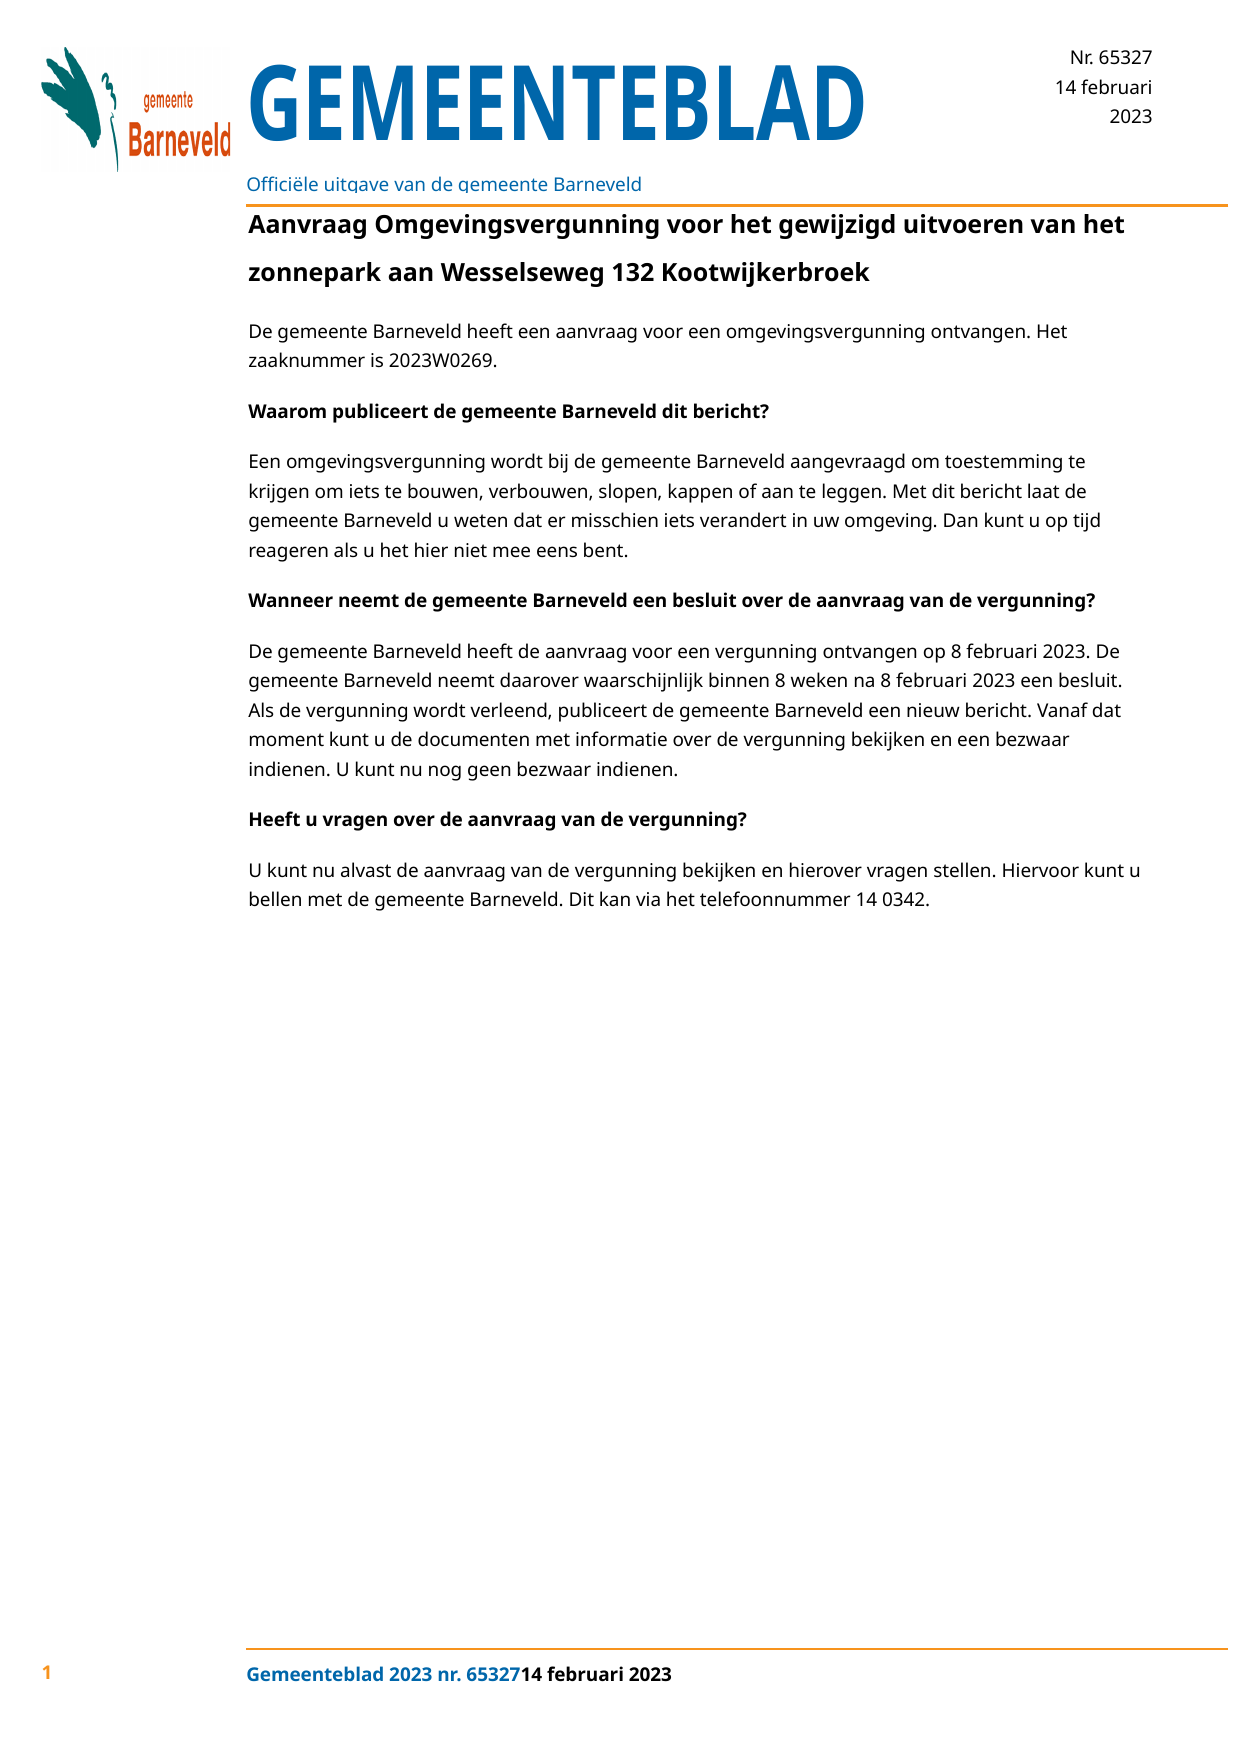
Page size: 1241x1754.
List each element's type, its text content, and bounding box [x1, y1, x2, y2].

text De gemeente Barneveld heeft de aanvraag voor een vergunning ontvangen op 8 februari 2023. De gemeente Barneveld neemt daarover waarschijnlijk binnen 8 weken na 8 februari 2023 een besluit. Als de vergunning wordt verleend, publiceert de gemeente Barneveld een nieuw bericht. Vanaf dat moment kunt u de documenten met informatie over de vergunning bekijken en een bezwaar indienen. U kunt nu nog geen bezwaar indienen. [248, 638, 1152, 782]
text Heeft u vragen over de aanvraag van de vergunning? [248, 807, 1152, 832]
text Wanneer neemt de gemeente Barneveld een besluit over de aanvraag van de vergunning? [248, 587, 1152, 613]
text De gemeente Barneveld heeft een aanvraag voor een omgevingsvergunning ontvangen. Het zaaknummer is 2023W0269. [248, 318, 1152, 373]
picture [41, 47, 231, 172]
text U kunt nu alvast de aanvraag van de vergunning bekijken en hierover vragen stellen. Hiervoor kunt u bellen met de gemeente Barneveld. Dit kan via het telefoonnummer 14 0342. [248, 857, 1152, 912]
text Waarom publiceert de gemeente Barneveld dit bericht? [248, 398, 1152, 424]
text Een omgevingsvergunning wordt bij de gemeente Barneveld aangevraagd om toestemming te krijgen om iets te bouwen, verbouwen, slopen, kappen of aan te leggen. Met dit bericht laat de gemeente Barneveld u weten dat er misschien iets verandert in uw omgeving. Dan kunt u op tijd reageren als u het hier niet mee eens bent. [248, 448, 1152, 563]
text Aanvraag Omgevingsvergunning voor het gewijzigd uitvoeren van het zonnepark aan Wesselseweg 132 Kootwijkerbroek [248, 207, 1152, 288]
